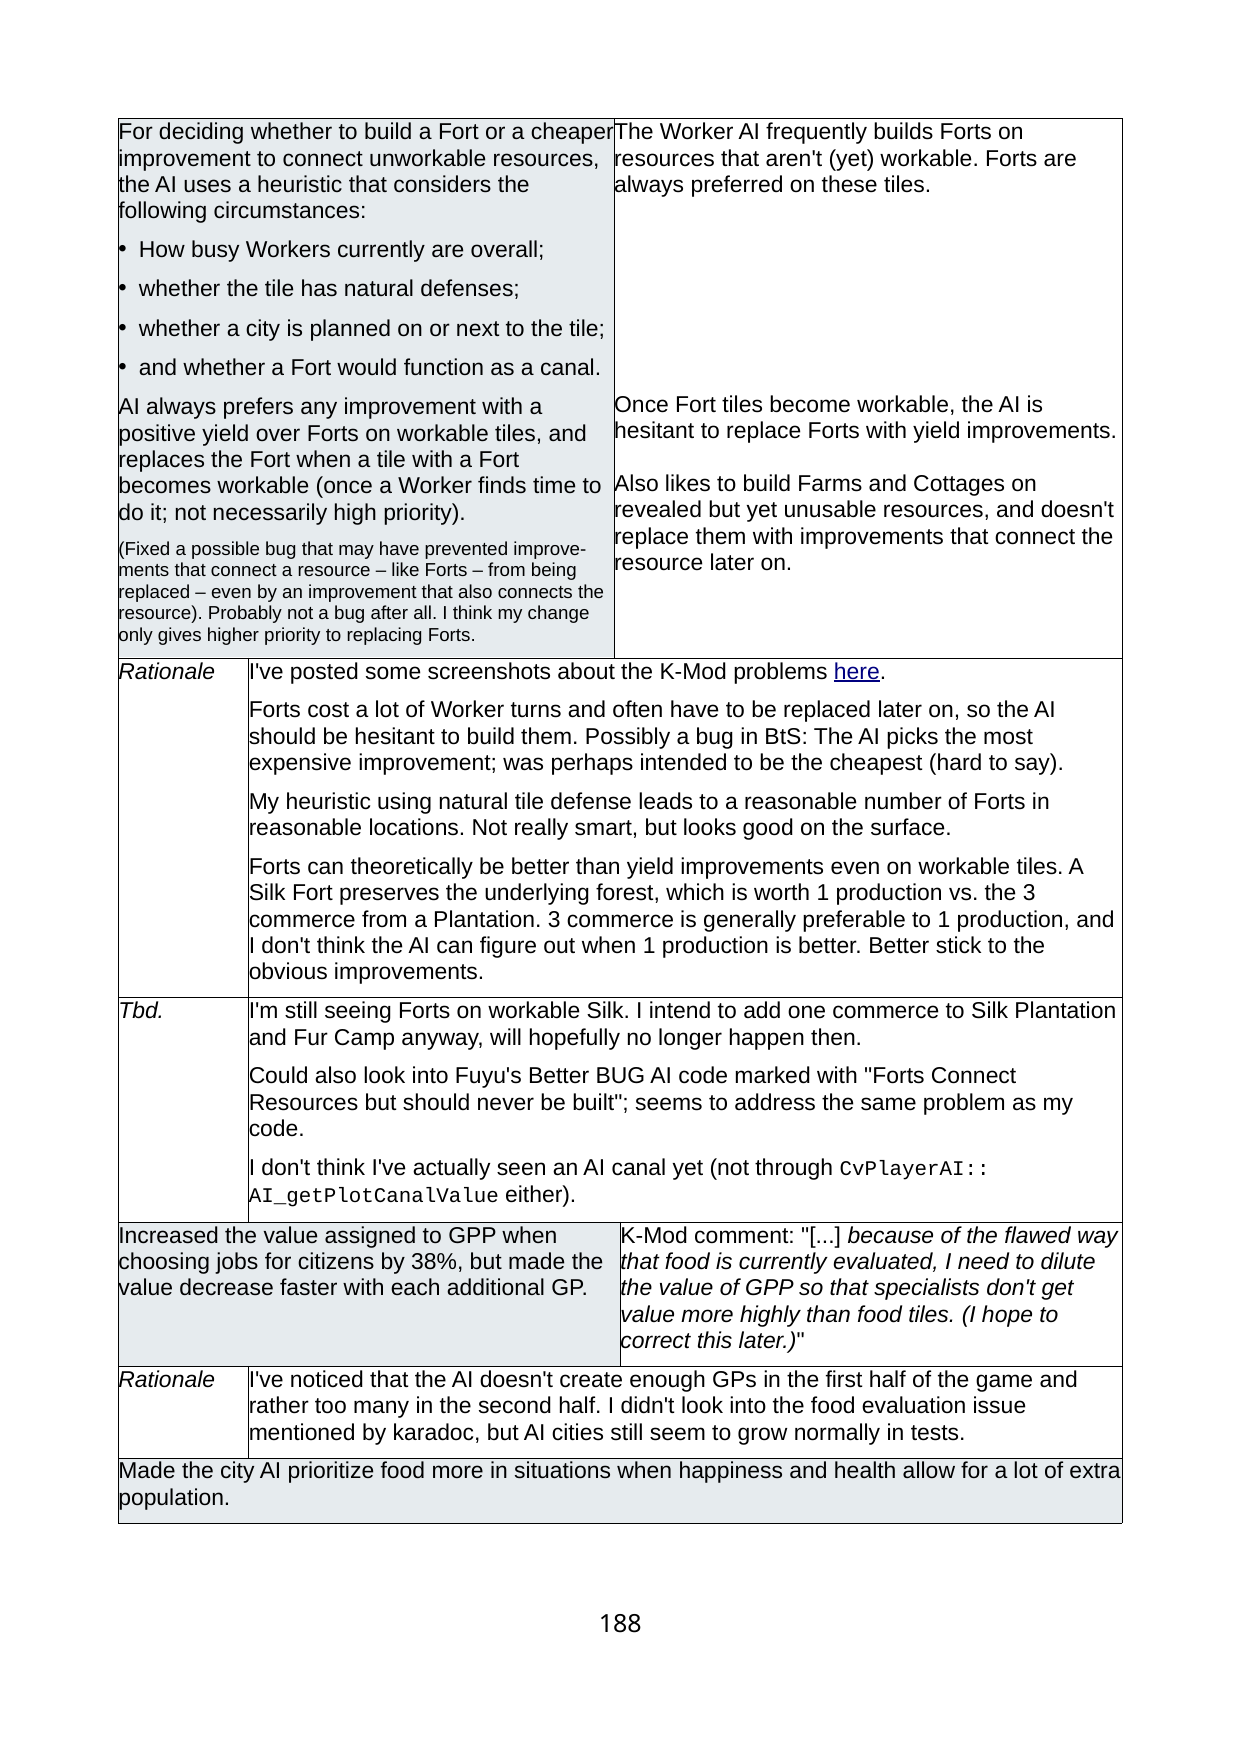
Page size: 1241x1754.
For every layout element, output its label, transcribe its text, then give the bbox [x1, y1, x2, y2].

table_cell Increased the value assigned to GPP when choosing jobs for citizens by 38%, but made the value decrease faster with each additional GP. [119, 1223, 620, 1366]
table_cell K-Mod comment: "[...] because of the flawed way that food is currently evaluated, I need to dilute the value of GPP so that specialists don't get value more highly than food tiles. (I hope to correct this later.)" [621, 1223, 1122, 1366]
table_cell The Worker AI frequently builds Forts on resources that aren't (yet) workable. Forts are always preferred on these tiles. Once Fort tiles become workable, the AI is hesitant to replace Forts with yield improvements. Also likes to build Farms and Cottages on revealed but yet unusable resources, and doesn't replace them with improvements that connect the resource later on. [615, 119, 1122, 657]
table_cell Made the city AI prioritize food more in situations when happiness and health allow for a lot of extra population. [119, 1459, 1122, 1523]
table_cell I'm still seeing Forts on workable Silk. I intend to add one commerce to Silk Plantation and Fur Camp anyway, will hopefully no longer happen then. Could also look into Fuyu's Better BUG AI code marked with "Forts Connect Resources but should never be built"; seems to address the same problem as my code. I don't think I've actually seen an AI canal yet (not through CvPlayerAI:: AI_getPlotCanalValue either). [249, 998, 1122, 1222]
table_cell For deciding whether to build a Fort or a cheaper improvement to connect unworkable resources, the AI uses a heuristic that considers the following circumstances: How busy Workers currently are overall; whether the tile has natural defenses; whether a city is planned on or next to the tile; and whether a Fort would function as a canal. AI always prefers any improvement with a positive yield over Forts on workable tiles, and replaces the Fort when a tile with a Fort becomes workable (once a Worker finds time to do it; not necessarily high priority). (Fixed a possible bug that may have prevented improve­ments that connect a resource – like Forts – from being replaced – even by an improvement that also connects the resource). Probably not a bug after all. I think my change only gives higher priority to replacing Forts. [119, 119, 614, 657]
table_cell Rationale [119, 1367, 248, 1457]
table_cell I've noticed that the AI doesn't create enough GPs in the first half of the game and rather too many in the second half. I didn't look into the food evaluation issue mentioned by karadoc, but AI cities still seem to grow normally in tests. [249, 1367, 1122, 1457]
table_cell I've posted some screenshots about the K-Mod problems here. Forts cost a lot of Worker turns and often have to be replaced later on, so the AI should be hesitant to build them. Possibly a bug in BtS: The AI picks the most expensive improvement; was perhaps intended to be the cheapest (hard to say). My heuristic using natural tile defense leads to a reasonable number of Forts in reasonable locations. Not really smart, but looks good on the surface. Forts can theoretically be better than yield improvements even on workable tiles. A Silk Fort preserves the underlying forest, which is worth 1 production vs. the 3 commerce from a Plantation. 3 commerce is generally preferable to 1 production, and I don't think the AI can figure out when 1 production is better. Better stick to the obvious improvements. [249, 659, 1122, 997]
table_cell Rationale [119, 659, 248, 997]
table_cell Tbd. [119, 998, 248, 1222]
